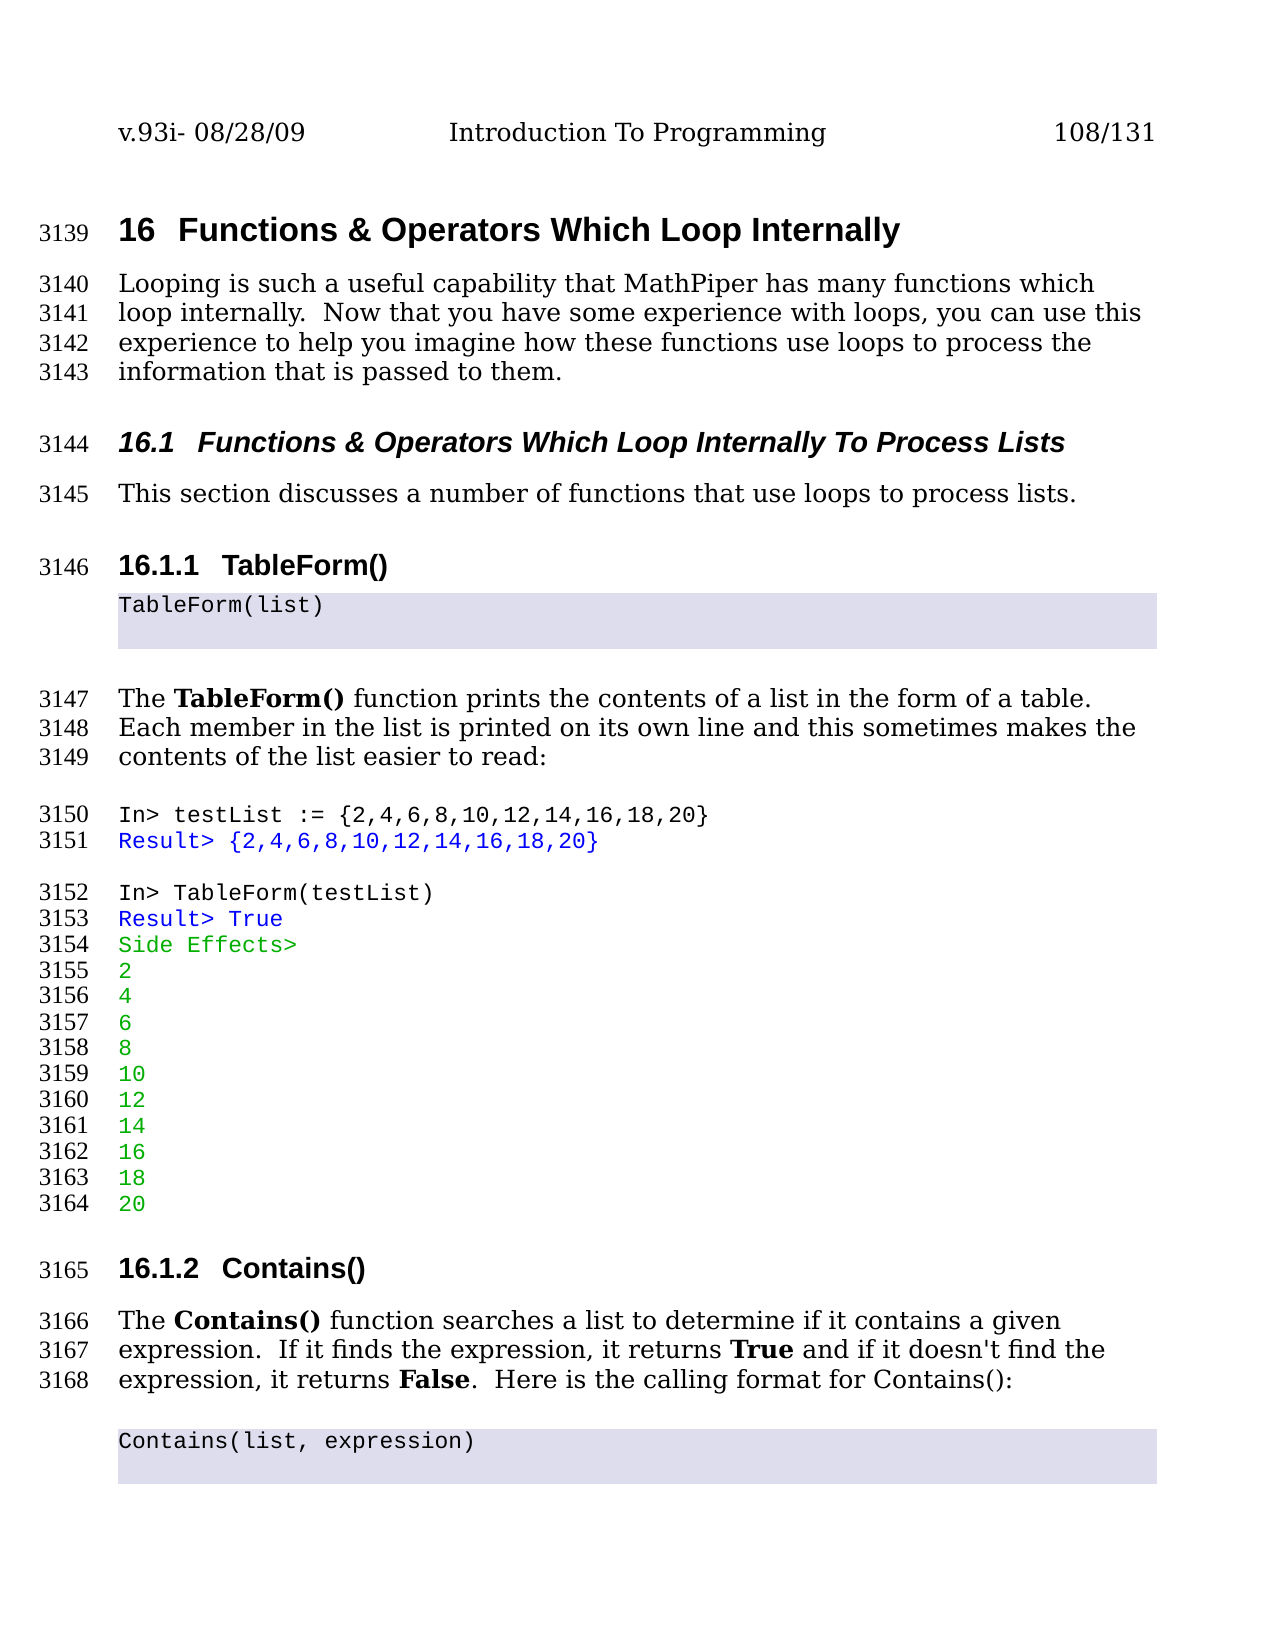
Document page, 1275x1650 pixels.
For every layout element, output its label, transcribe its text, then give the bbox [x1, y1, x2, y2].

text This section discusses a number of functions that use loops to process lists. [118, 479, 1157, 509]
text Side Effects> [118, 933, 1157, 959]
text 2 [118, 959, 1157, 985]
text 10 [118, 1063, 1157, 1089]
text Looping is such a useful capability that MathPiper has many functions which loop internally. Now that you have some experience with loops, you can use this experience to help you imagine how these functions use loops to process the information that is passed to them. [118, 269, 1157, 386]
table_header TableForm(list) [118, 593, 1157, 649]
text The TableForm() function prints the contents of a list in the form of a table. Each member in the list is printed on its own line and this sometimes makes the contents of the list easier to read: [118, 684, 1157, 771]
text 16 [118, 1141, 1157, 1166]
subtitle TableForm() [118, 548, 1157, 581]
text 8 [118, 1037, 1157, 1063]
text The Contains() function searches a list to determine if it contains a given expression. If it finds the expression, it returns True and if it doesn't find the expression, it returns False. Here is the calling format for Contains(): [118, 1306, 1157, 1394]
text 12 [118, 1089, 1157, 1114]
text 14 [118, 1114, 1157, 1141]
subtitle Functions & Operators Which Loop Internally [118, 210, 1157, 248]
text 18 [118, 1166, 1157, 1192]
text 4 [118, 985, 1157, 1011]
subtitle Contains() [118, 1251, 1157, 1285]
table_header Contains(list, expression) [118, 1429, 1157, 1484]
text In> TableForm(testList) [118, 881, 1157, 907]
text Result> {2,4,6,8,10,12,14,16,18,20} [118, 829, 1157, 855]
text In> testList := {2,4,6,8,10,12,14,16,18,20} [118, 803, 1157, 829]
subtitle Functions & Operators Which Loop Internally To Process Lists [118, 425, 1157, 459]
text Result> True [118, 907, 1157, 933]
text 6 [118, 1011, 1157, 1037]
text 20 [118, 1192, 1157, 1218]
